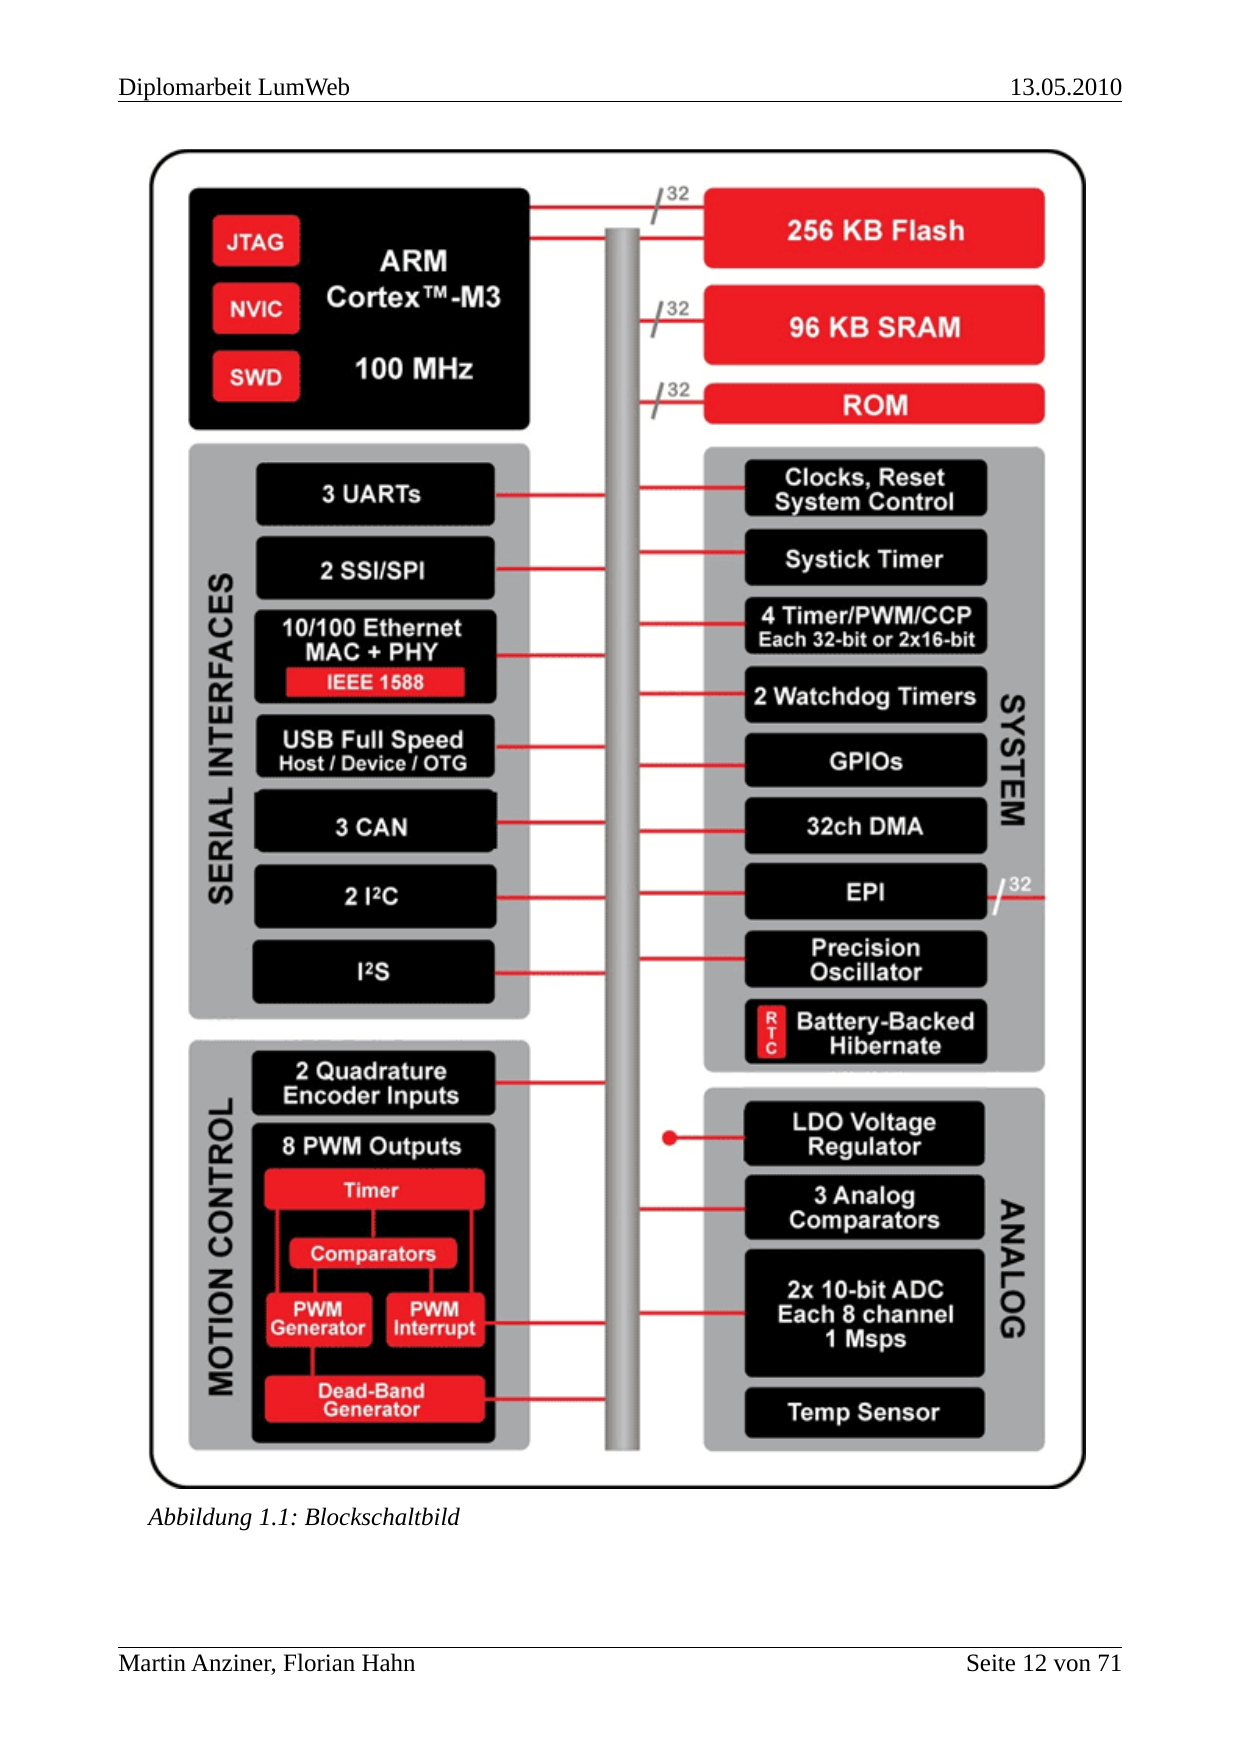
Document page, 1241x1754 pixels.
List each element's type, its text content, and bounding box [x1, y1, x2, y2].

text Abbildung 1.1: Blockschaltbild [148, 1489, 1086, 1531]
picture [148, 149, 1086, 1489]
